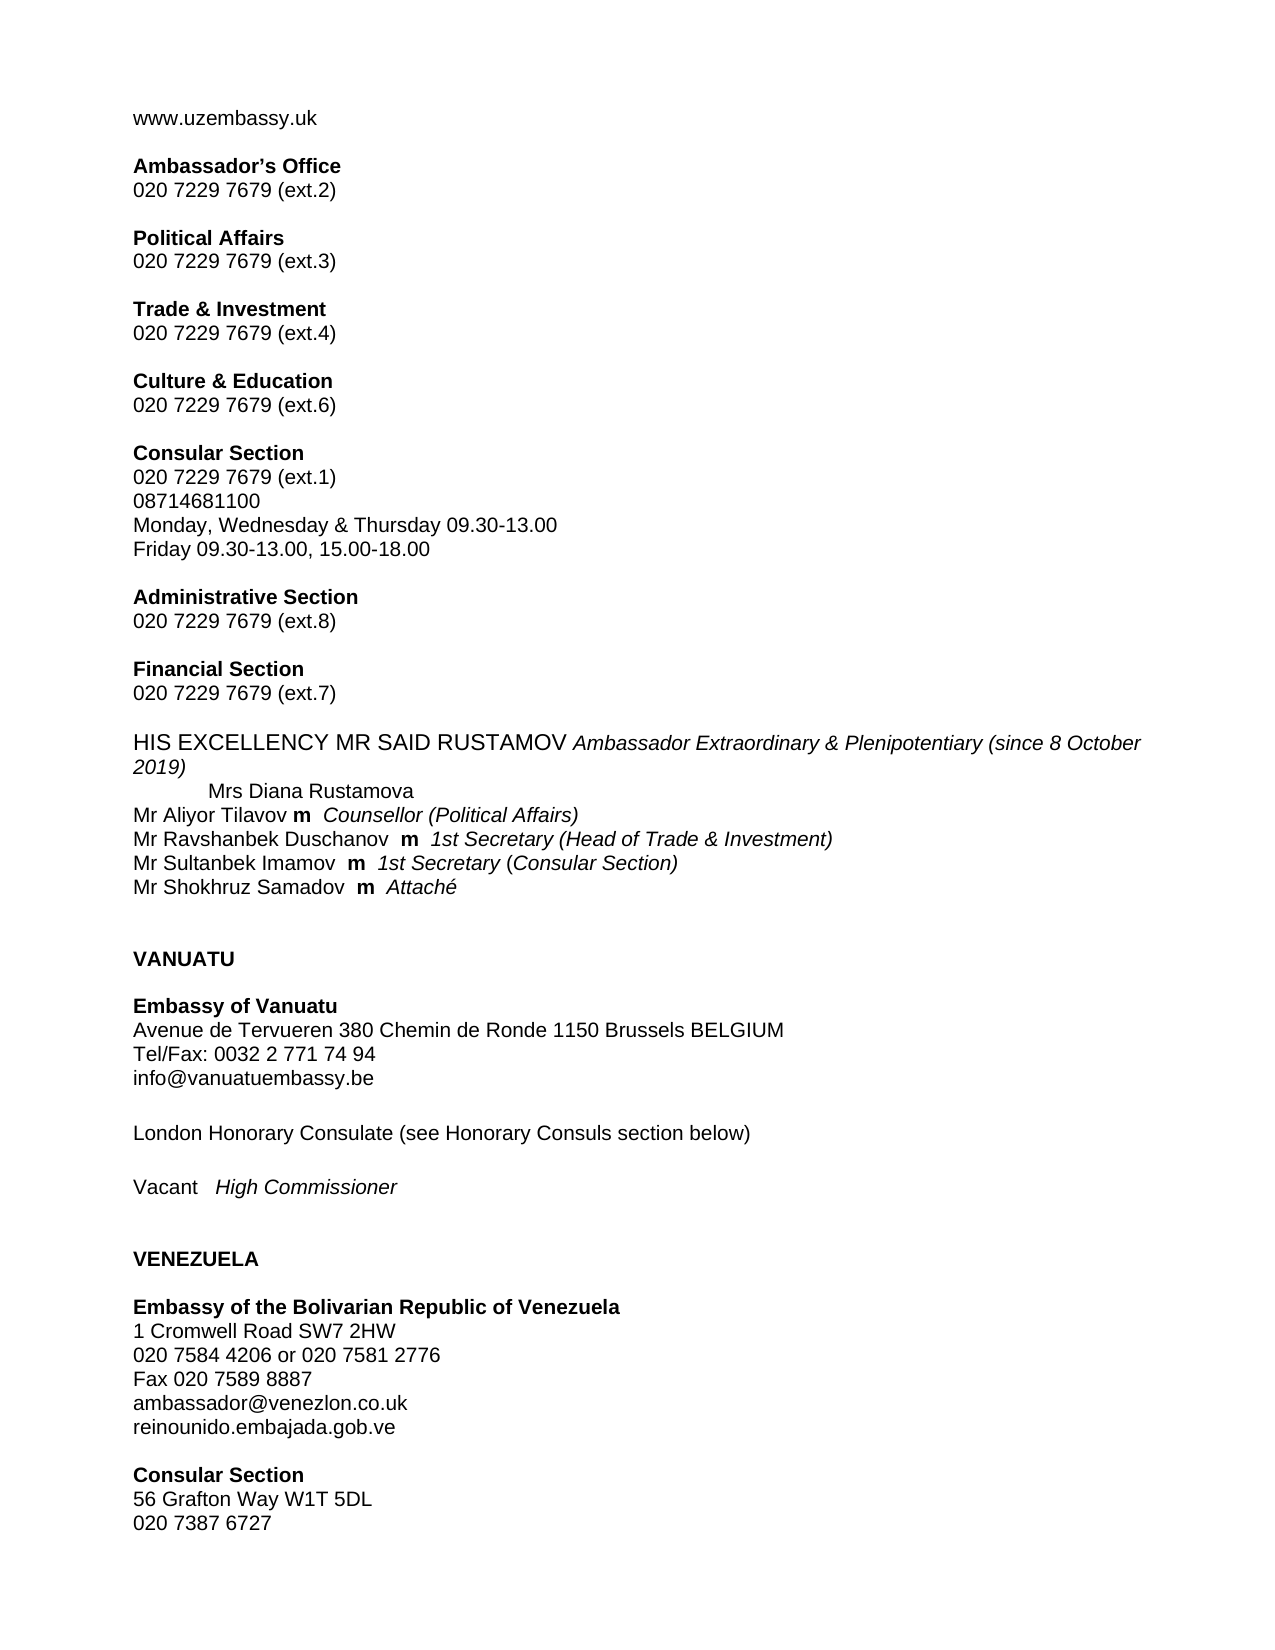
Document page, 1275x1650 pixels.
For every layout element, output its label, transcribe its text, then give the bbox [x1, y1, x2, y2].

text Mr Sultanbek Imamov m 1st Secretary (Consular Section) [133, 851, 1181, 874]
text HIS EXCELLENCY MR SAID RUSTAMOV Ambassador Extraordinary & Plenipotentiary (since 8 October 2019) [133, 728, 1181, 779]
text www.uzembassy.uk [133, 106, 1181, 129]
text Mrs Diana Rustamova [133, 779, 1181, 803]
text Mr Aliyor Tilavov m Counsellor (Political Affairs) [133, 803, 1181, 827]
text Ambassador’s Office [133, 153, 1181, 177]
text Embassy of Vanuatu Avenue de Tervueren 380 Chemin de Ronde 1150 Brussels BELGIUM Tel/Fax: 0032 2 771 74 94 info@vanuatuembassy.be [133, 994, 1181, 1121]
text London Honorary Consulate (see Honorary Consuls section below) [133, 1121, 1181, 1145]
text VENEZUELA [133, 1247, 1181, 1271]
text Friday 09.30-13.00, 15.00-18.00 [133, 537, 1181, 561]
text Monday, Wednesday & Thursday 09.30-13.00 [133, 513, 1181, 537]
text 020 7229 7679 (ext.4) [133, 321, 1181, 345]
text Financial Section [133, 657, 1181, 681]
text Mr Shokhruz Samadov m Attaché [133, 874, 1181, 898]
text reinounido.embajada.gob.ve [133, 1415, 1181, 1439]
text 020 7229 7679 (ext.1) [133, 465, 1181, 489]
text 08714681100 [133, 489, 1181, 513]
text Consular Section [133, 1463, 1181, 1487]
text Trade & Investment [133, 297, 1181, 321]
text 56 Grafton Way W1T 5DL [133, 1487, 1181, 1511]
text Embassy of the Bolivarian Republic of Venezuela [133, 1295, 1181, 1319]
text VANUATU [133, 946, 1181, 970]
text ambassador@venezlon.co.uk [133, 1391, 1181, 1415]
text 020 7229 7679 (ext.7) [133, 681, 1181, 704]
text 020 7584 4206 or 020 7581 2776 [133, 1343, 1181, 1367]
text 020 7229 7679 (ext.3) [133, 249, 1181, 273]
text Vacant High Commissioner [133, 1175, 1181, 1199]
text 020 7229 7679 (ext.8) [133, 609, 1181, 633]
text 1 Cromwell Road SW7 2HW [133, 1319, 1181, 1343]
text 020 7387 6727 [133, 1511, 1181, 1534]
text 020 7229 7679 (ext.6) [133, 393, 1181, 417]
text Consular Section [133, 441, 1181, 465]
text 020 7229 7679 (ext.2) [133, 177, 1181, 201]
text Culture & Education [133, 369, 1181, 393]
text Fax 020 7589 8887 [133, 1367, 1181, 1391]
text Mr Ravshanbek Duschanov m 1st Secretary (Head of Trade & Investment) [133, 827, 1181, 851]
text Political Affairs [133, 225, 1181, 249]
text Administrative Section [133, 585, 1181, 609]
